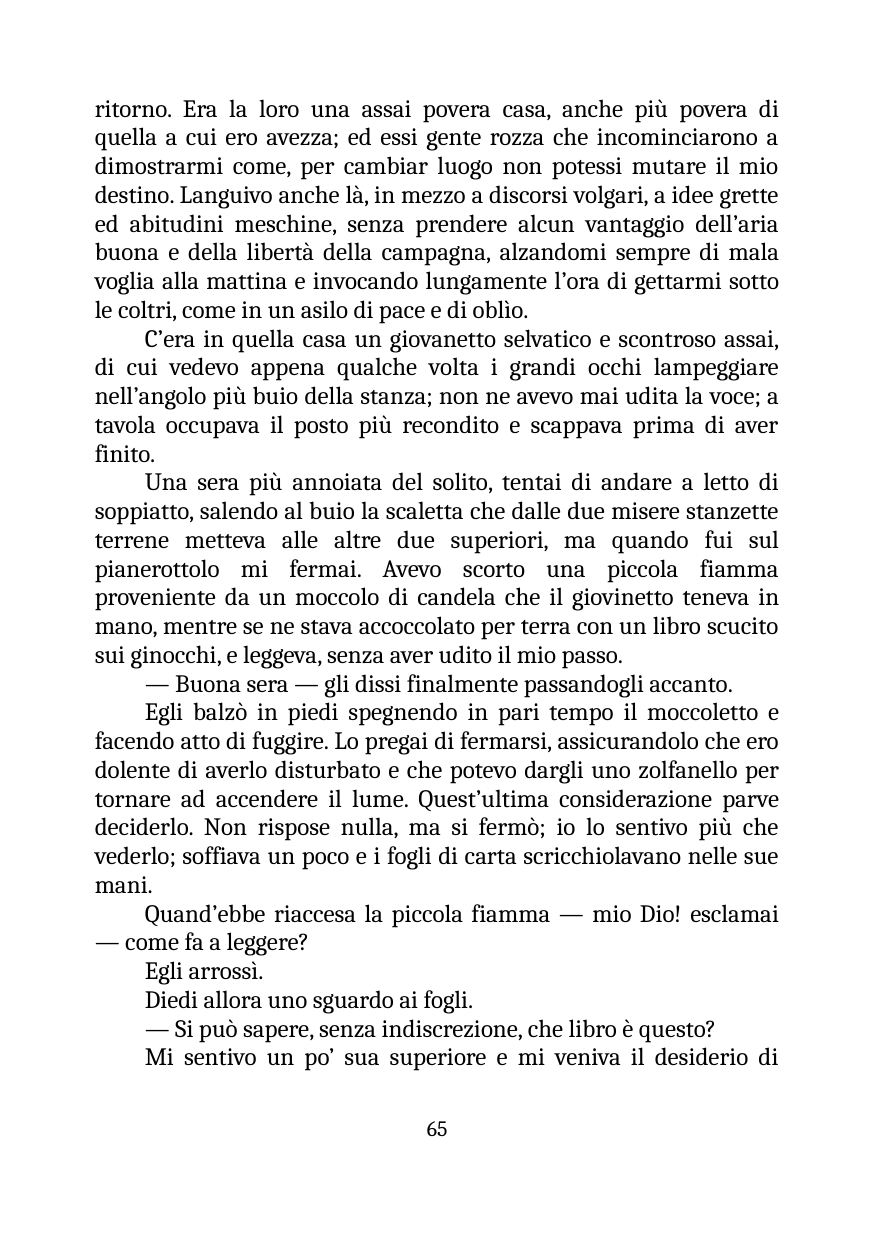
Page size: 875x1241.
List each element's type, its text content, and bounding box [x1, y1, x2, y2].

text Una sera più annoiata del solito, tentai di andare a letto di soppiatto, salendo al buio la scaletta che dalle due misere stanzette terrene metteva alle altre due superiori, ma quando fui sul pianerottolo mi fermai. Avevo scorto una piccola fiamma proveniente da un moccolo di candela che il giovinetto teneva in mano, mentre se ne stava accoccolato per terra con un libro scucito sui ginocchi, e leggeva, senza aver udito il mio passo. [94, 468, 779, 669]
text — Si può sapere, senza indiscrezione, che libro è questo? [94, 1014, 779, 1043]
text — Buona sera — gli dissi finalmente passandogli accanto. [94, 669, 779, 698]
text C’era in quella casa un giovanetto selvatico e scontroso assai, di cui vedevo appena qualche volta i grandi occhi lampeggiare nell’angolo più buio della stanza; non ne avevo mai udita la voce; a tavola occupava il posto più recondito e scappava prima di aver finito. [94, 324, 779, 468]
text Egli arrossì. [94, 957, 779, 986]
text ritorno. Era la loro una assai povera casa, anche più povera di quella a cui ero avezza; ed essi gente rozza che incominciarono a dimostrarmi come, per cambiar luogo non potessi mutare il mio destino. Languivo anche là, in mezzo a discorsi volgari, a idee grette ed abitudini meschine, senza prendere alcun vantaggio dell’aria buona e della libertà della campagna, alzandomi sempre di mala voglia alla mattina e invocando lungamente l’ora di gettarmi sotto le coltri, come in un asilo di pace e di oblìo. [94, 94, 779, 324]
text Egli balzò in piedi spegnendo in pari tempo il moccoletto e facendo atto di fuggire. Lo pregai di fermarsi, assicurandolo che ero dolente di averlo disturbato e che potevo dargli uno zolfanello per tornare ad accendere il lume. Quest’ultima considerazione parve deciderlo. Non rispose nulla, ma si fermò; io lo sentivo più che vederlo; soffiava un poco e i fogli di carta scricchiolavano nelle sue mani. [94, 698, 779, 899]
text Diedi allora uno sguardo ai fogli. [94, 986, 779, 1014]
text Mi sentivo un po’ sua superiore e mi veniva il desiderio di [94, 1043, 779, 1072]
text Quand’ebbe riaccesa la piccola fiamma — mio Dio! esclamai — come fa a leggere? [94, 899, 779, 957]
